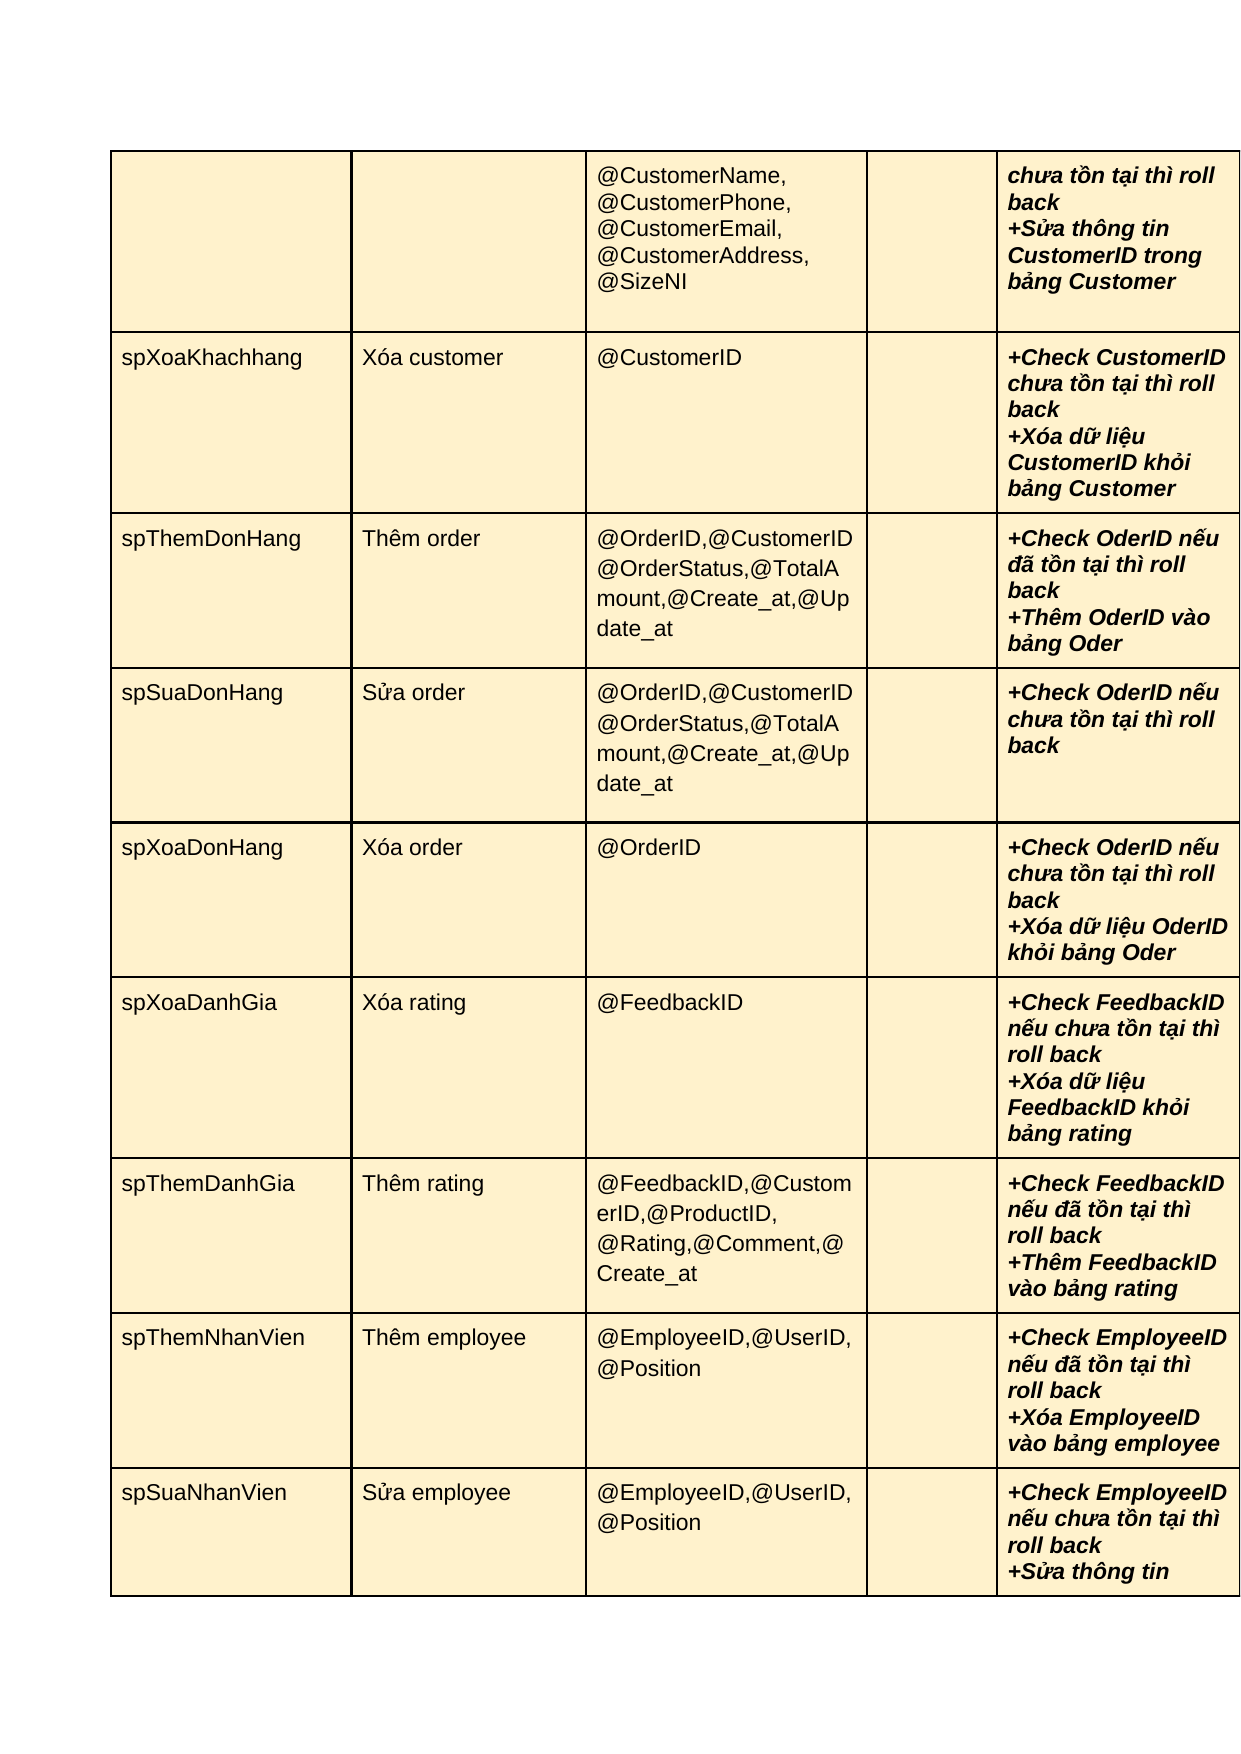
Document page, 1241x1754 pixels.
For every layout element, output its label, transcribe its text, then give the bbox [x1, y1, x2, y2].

table_cell Sửa order [353, 669, 585, 821]
table_cell [868, 824, 996, 976]
table_cell Xóa rating [353, 978, 585, 1157]
table_cell spXoaDanhGia [112, 978, 350, 1157]
table_cell @EmployeeID,@UserID,@Position [587, 1469, 866, 1595]
table_cell +Check CustomerID chưa tồn tại thì roll back +Xóa dữ liệu CustomerID khỏi bảng Customer [998, 333, 1239, 512]
table_cell [112, 152, 350, 331]
table_cell @OrderID,@CustomerID@OrderStatus,@TotalAmount,@Create_at,@Update_at [587, 514, 866, 667]
table_cell Thêm rating [353, 1159, 585, 1312]
table_cell +Check FeedbackID nếu đã tồn tại thì roll back +Thêm FeedbackID vào bảng rating [998, 1159, 1239, 1312]
table_cell @CustomerName, @CustomerPhone, @CustomerEmail, @CustomerAddress, @SizeNI [587, 152, 866, 331]
table_cell +Check EmployeeID nếu chưa tồn tại thì roll back +Sửa thông tin [998, 1469, 1239, 1595]
table_cell [868, 152, 996, 331]
table_cell spThemDonHang [112, 514, 350, 667]
table_cell Xóa customer [353, 333, 585, 512]
table_cell spXoaKhachhang [112, 333, 350, 512]
table_cell spXoaDonHang [112, 824, 350, 976]
table_cell [868, 514, 996, 667]
table_cell [353, 152, 585, 331]
table_cell @OrderID [587, 824, 866, 976]
table_cell +Check FeedbackID nếu chưa tồn tại thì roll back +Xóa dữ liệu FeedbackID khỏi bảng rating [998, 978, 1239, 1157]
table_cell [868, 1314, 996, 1467]
table_cell [868, 669, 996, 821]
table_cell +Check EmployeeID nếu đã tồn tại thì roll back +Xóa EmployeeID vào bảng employee [998, 1314, 1239, 1467]
table_cell spThemNhanVien [112, 1314, 350, 1467]
table_cell Thêm employee [353, 1314, 585, 1467]
table_cell spThemDanhGia [112, 1159, 350, 1312]
table_cell [868, 1469, 996, 1595]
table_cell @EmployeeID,@UserID,@Position [587, 1314, 866, 1467]
table_cell @FeedbackID [587, 978, 866, 1157]
table_cell spSuaNhanVien [112, 1469, 350, 1595]
table_cell +Check OderID nếu chưa tồn tại thì roll back [998, 669, 1239, 821]
table_cell Xóa order [353, 824, 585, 976]
table_cell chưa tồn tại thì roll back +Sửa thông tin CustomerID trong bảng Customer [998, 152, 1239, 331]
table_cell +Check OderID nếu chưa tồn tại thì roll back +Xóa dữ liệu OderID khỏi bảng Oder [998, 824, 1239, 976]
table_cell Thêm order [353, 514, 585, 667]
table_cell @FeedbackID,@CustomerID,@ProductID, @Rating,@Comment,@Create_at [587, 1159, 866, 1312]
table_cell Sửa employee [353, 1469, 585, 1595]
table_cell [868, 978, 996, 1157]
table_cell [868, 1159, 996, 1312]
table_cell [868, 333, 996, 512]
table_cell spSuaDonHang [112, 669, 350, 821]
table_cell @CustomerID [587, 333, 866, 512]
table_cell +Check OderID nếu đã tồn tại thì roll back +Thêm OderID vào bảng Oder [998, 514, 1239, 667]
table_cell @OrderID,@CustomerID@OrderStatus,@TotalAmount,@Create_at,@Update_at [587, 669, 866, 821]
